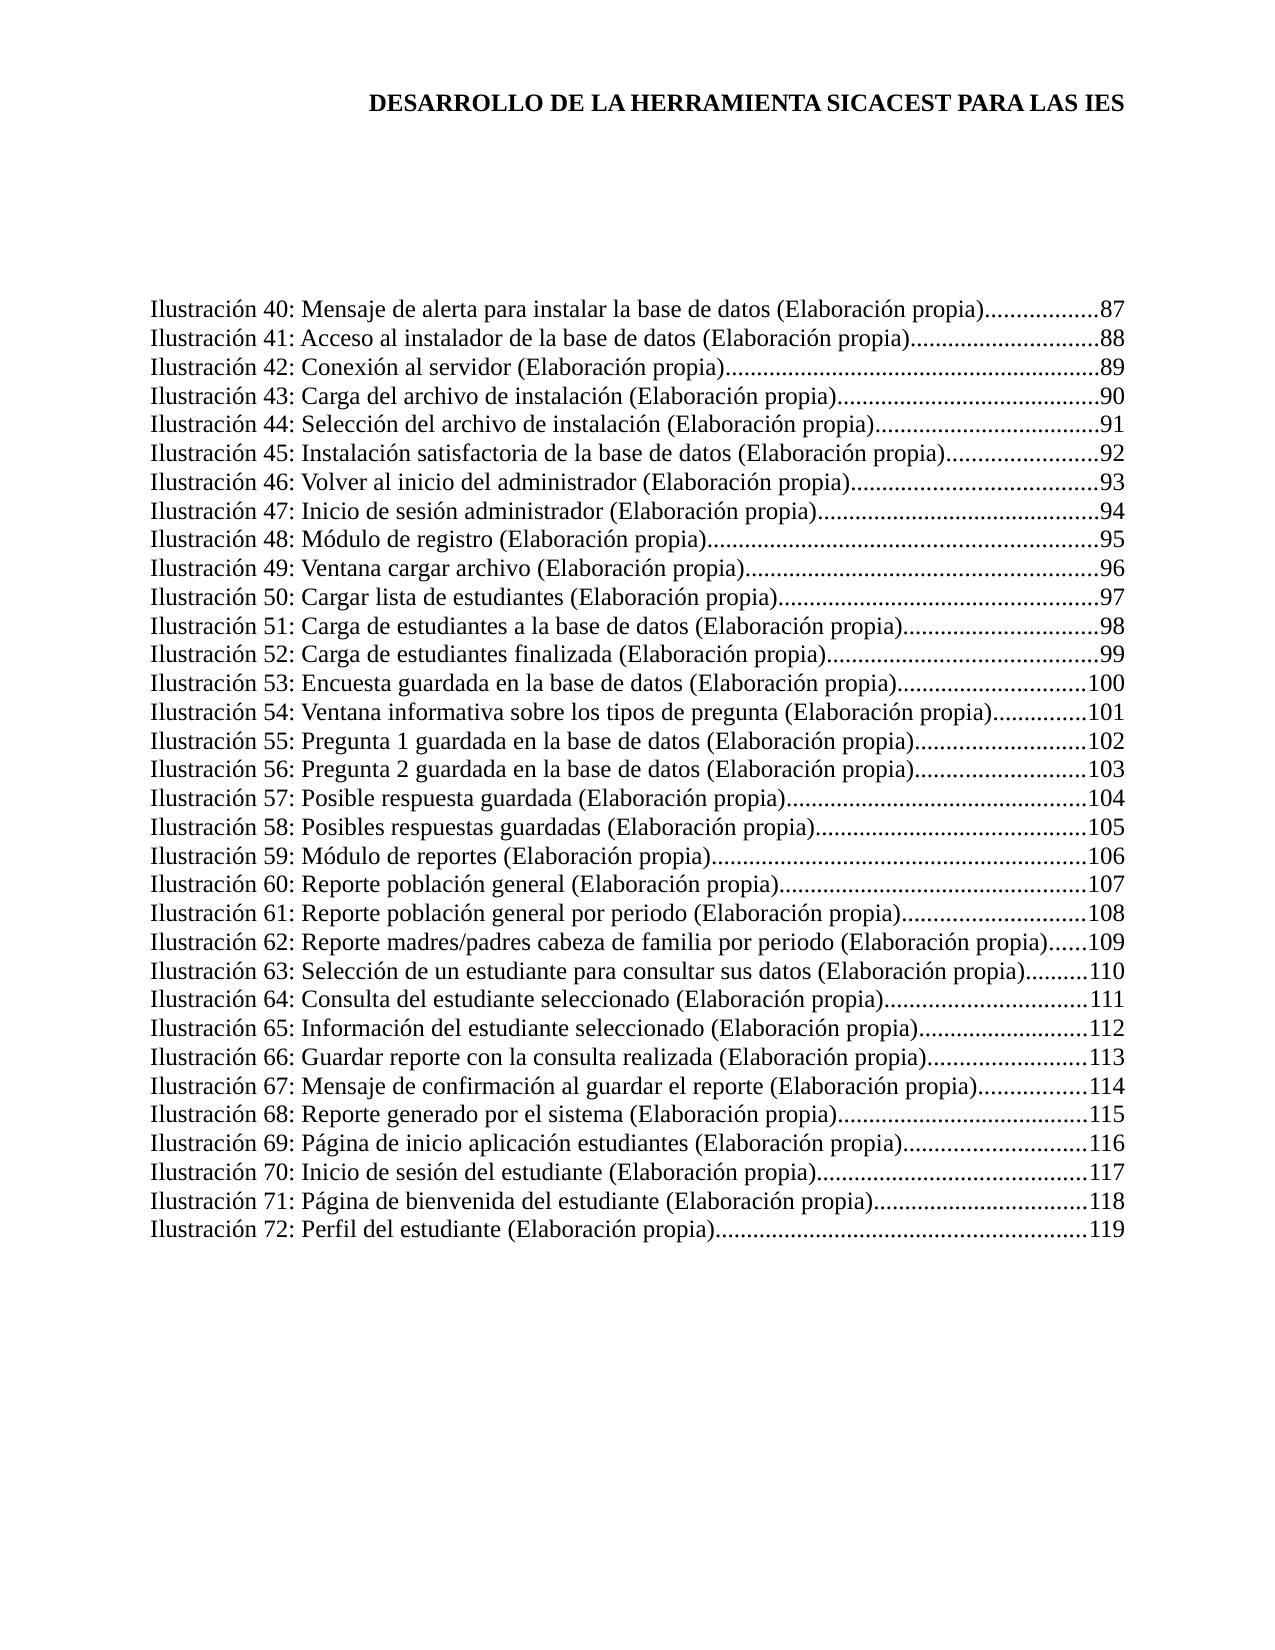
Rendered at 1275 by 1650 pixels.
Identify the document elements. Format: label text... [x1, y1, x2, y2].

text Ilustración 55: Pregunta 1 guardada en la base de datos (Elaboración propia) 102 [150, 726, 1125, 754]
text Ilustración 70: Inicio de sesión del estudiante (Elaboración propia) 117 [150, 1157, 1125, 1186]
text Ilustración 68: Reporte generado por el sistema (Elaboración propia) 115 [150, 1099, 1125, 1128]
text Ilustración 61: Reporte población general por periodo (Elaboración propia) 108 [150, 898, 1125, 927]
text Ilustración 42: Conexión al servidor (Elaboración propia) 89 [150, 352, 1125, 381]
text Ilustración 50: Cargar lista de estudiantes (Elaboración propia) 97 [150, 582, 1125, 611]
text Ilustración 71: Página de bienvenida del estudiante (Elaboración propia) 118 [150, 1186, 1125, 1214]
text Ilustración 69: Página de inicio aplicación estudiantes (Elaboración propia) 116 [150, 1128, 1125, 1157]
text Ilustración 53: Encuesta guardada en la base de datos (Elaboración propia) 100 [150, 668, 1125, 697]
text Ilustración 56: Pregunta 2 guardada en la base de datos (Elaboración propia) 103 [150, 754, 1125, 783]
text Ilustración 60: Reporte población general (Elaboración propia) 107 [150, 869, 1125, 898]
text Ilustración 59: Módulo de reportes (Elaboración propia) 106 [150, 841, 1125, 869]
text Ilustración 54: Ventana informativa sobre los tipos de pregunta (Elaboración propia) 101 [150, 697, 1125, 726]
text Ilustración 43: Carga del archivo de instalación (Elaboración propia) 90 [150, 381, 1125, 409]
text Ilustración 40: Mensaje de alerta para instalar la base de datos (Elaboración propia) 87 [150, 294, 1125, 323]
text Ilustración 67: Mensaje de confirmación al guardar el reporte (Elaboración propia) 114 [150, 1071, 1125, 1099]
text Ilustración 51: Carga de estudiantes a la base de datos (Elaboración propia) 98 [150, 611, 1125, 639]
text Ilustración 52: Carga de estudiantes finalizada (Elaboración propia) 99 [150, 639, 1125, 668]
text Ilustración 47: Inicio de sesión administrador (Elaboración propia) 94 [150, 496, 1125, 524]
text Ilustración 66: Guardar reporte con la consulta realizada (Elaboración propia) 113 [150, 1042, 1125, 1071]
text Ilustración 48: Módulo de registro (Elaboración propia) 95 [150, 524, 1125, 553]
text Ilustración 64: Consulta del estudiante seleccionado (Elaboración propia) 111 [150, 984, 1125, 1013]
text Ilustración 45: Instalación satisfactoria de la base de datos (Elaboración propia) 92 [150, 438, 1125, 467]
text Ilustración 63: Selección de un estudiante para consultar sus datos (Elaboración propia) 110 [150, 956, 1125, 984]
text Ilustración 58: Posibles respuestas guardadas (Elaboración propia) 105 [150, 812, 1125, 841]
text Ilustración 44: Selección del archivo de instalación (Elaboración propia) 91 [150, 409, 1125, 438]
text Ilustración 65: Información del estudiante seleccionado (Elaboración propia) 112 [150, 1013, 1125, 1042]
text Ilustración 72: Perfil del estudiante (Elaboración propia) 119 [150, 1214, 1125, 1243]
text Ilustración 46: Volver al inicio del administrador (Elaboración propia) 93 [150, 467, 1125, 496]
text Ilustración 49: Ventana cargar archivo (Elaboración propia) 96 [150, 553, 1125, 582]
text Ilustración 41: Acceso al instalador de la base de datos (Elaboración propia) 88 [150, 323, 1125, 352]
text Ilustración 57: Posible respuesta guardada (Elaboración propia) 104 [150, 783, 1125, 812]
text Ilustración 62: Reporte madres/padres cabeza de familia por periodo (Elaboración propia) 109 [150, 927, 1125, 956]
